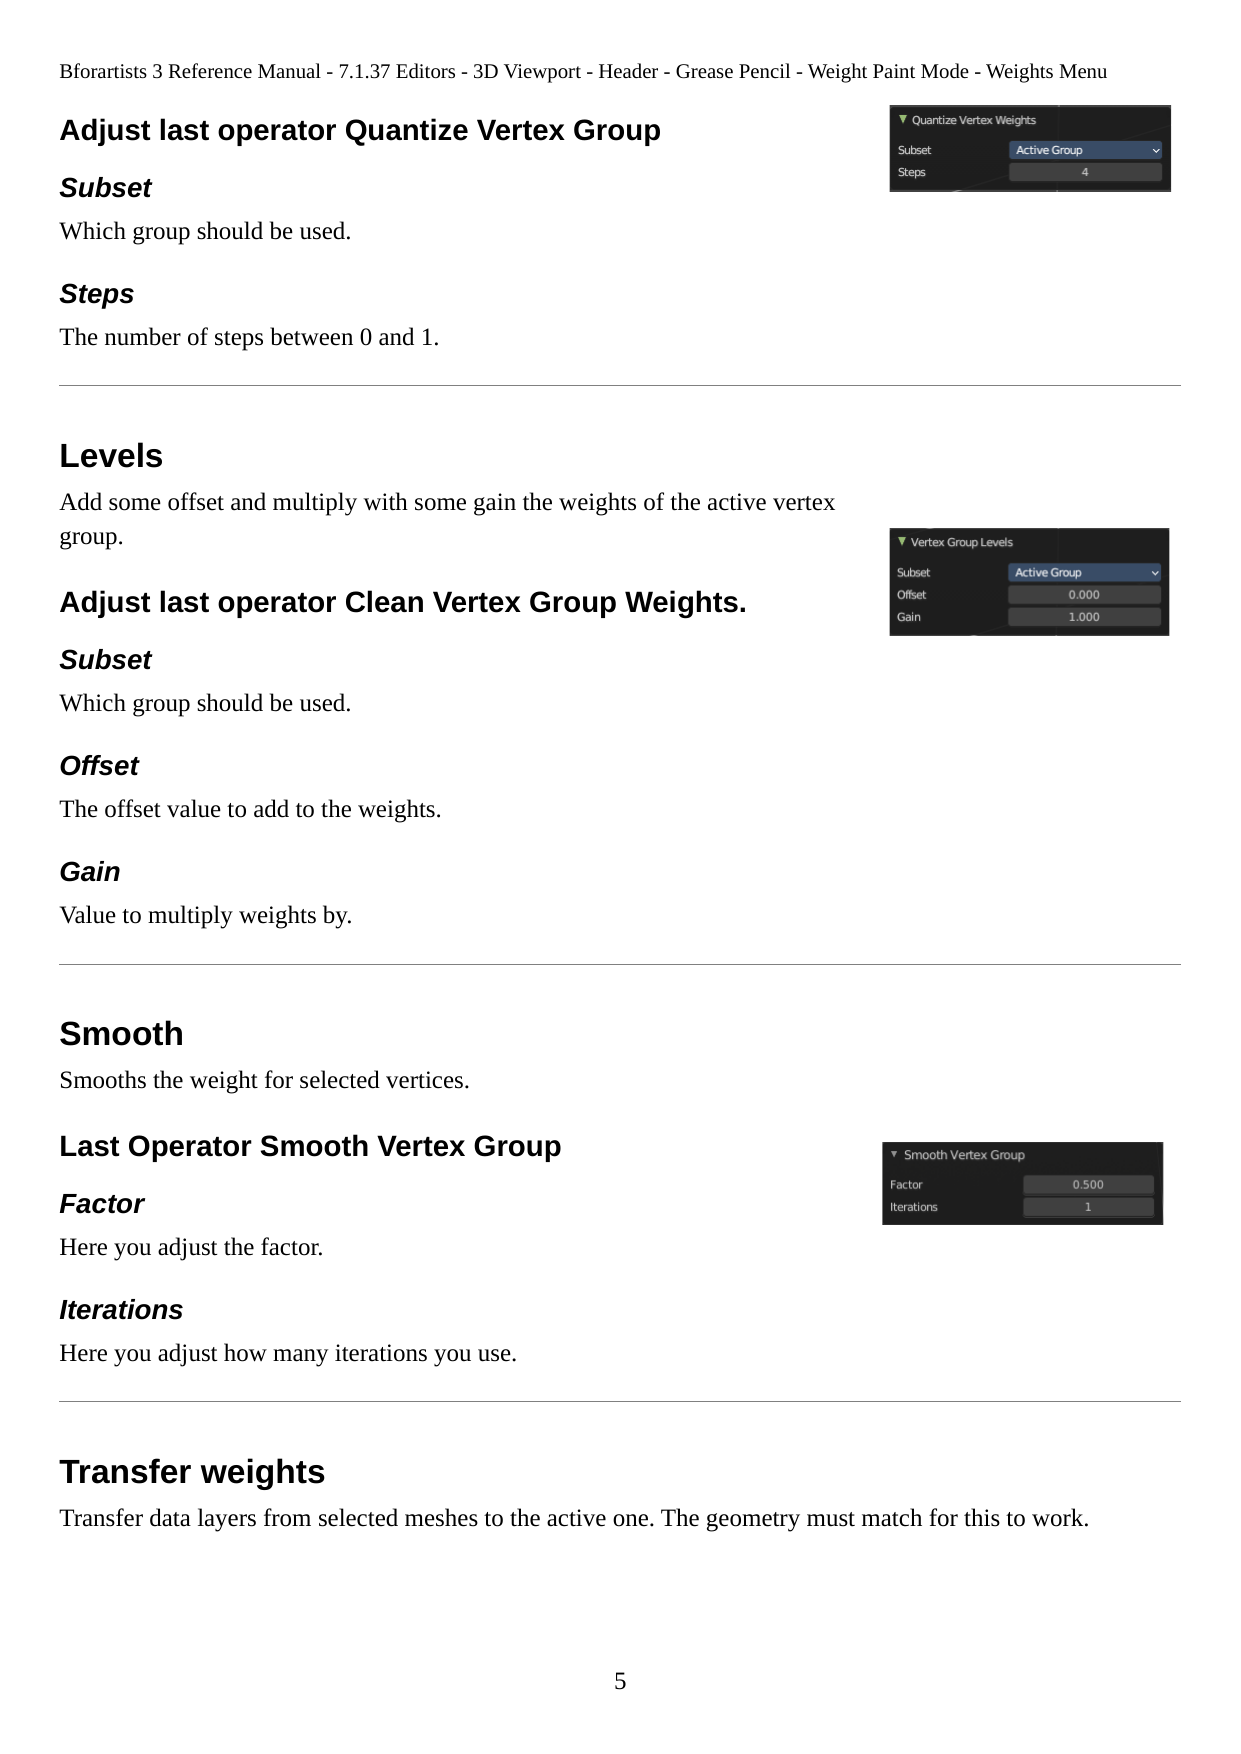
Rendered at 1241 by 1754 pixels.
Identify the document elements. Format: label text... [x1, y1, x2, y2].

subtitle Subset [59, 644, 1181, 676]
text Here you adjust the factor. [59, 1232, 1181, 1261]
text Smooths the weight for selected vertices. [59, 1065, 1181, 1094]
subtitle Smooth [59, 1014, 1181, 1053]
text Which group should be used. [59, 216, 1181, 244]
text The number of steps between 0 and 1. [59, 322, 1181, 350]
text Which group should be used. [59, 688, 1181, 717]
subtitle Subset [59, 171, 1181, 203]
subtitle Adjust last operator Quantize Vertex Group [59, 113, 889, 146]
subtitle Gain [59, 856, 1181, 887]
text Here you adjust how many iterations you use. [59, 1338, 1181, 1367]
text Transfer data layers from selected meshes to the active one. The geometry must match for this to work. [59, 1503, 1181, 1532]
subtitle Offset [59, 750, 1181, 782]
text The offset value to add to the weights. [59, 794, 1181, 823]
picture [889, 105, 1172, 192]
subtitle Factor [59, 1188, 882, 1219]
subtitle Iterations [59, 1293, 1181, 1325]
text Add some offset and multiply with some gain the weights of the active vertex group. [59, 487, 1181, 550]
subtitle Transfer weights [59, 1452, 1181, 1491]
subtitle Last Operator Smooth Vertex Group [59, 1129, 1181, 1163]
text Value to multiply weights by. [59, 900, 1181, 929]
subtitle Levels [59, 436, 1181, 474]
picture [882, 1142, 1164, 1225]
subtitle Adjust last operator Clean Vertex Group Weights. [59, 585, 889, 619]
picture [889, 528, 1170, 636]
subtitle [1164, 1188, 1181, 1219]
subtitle Steps [59, 277, 1181, 309]
